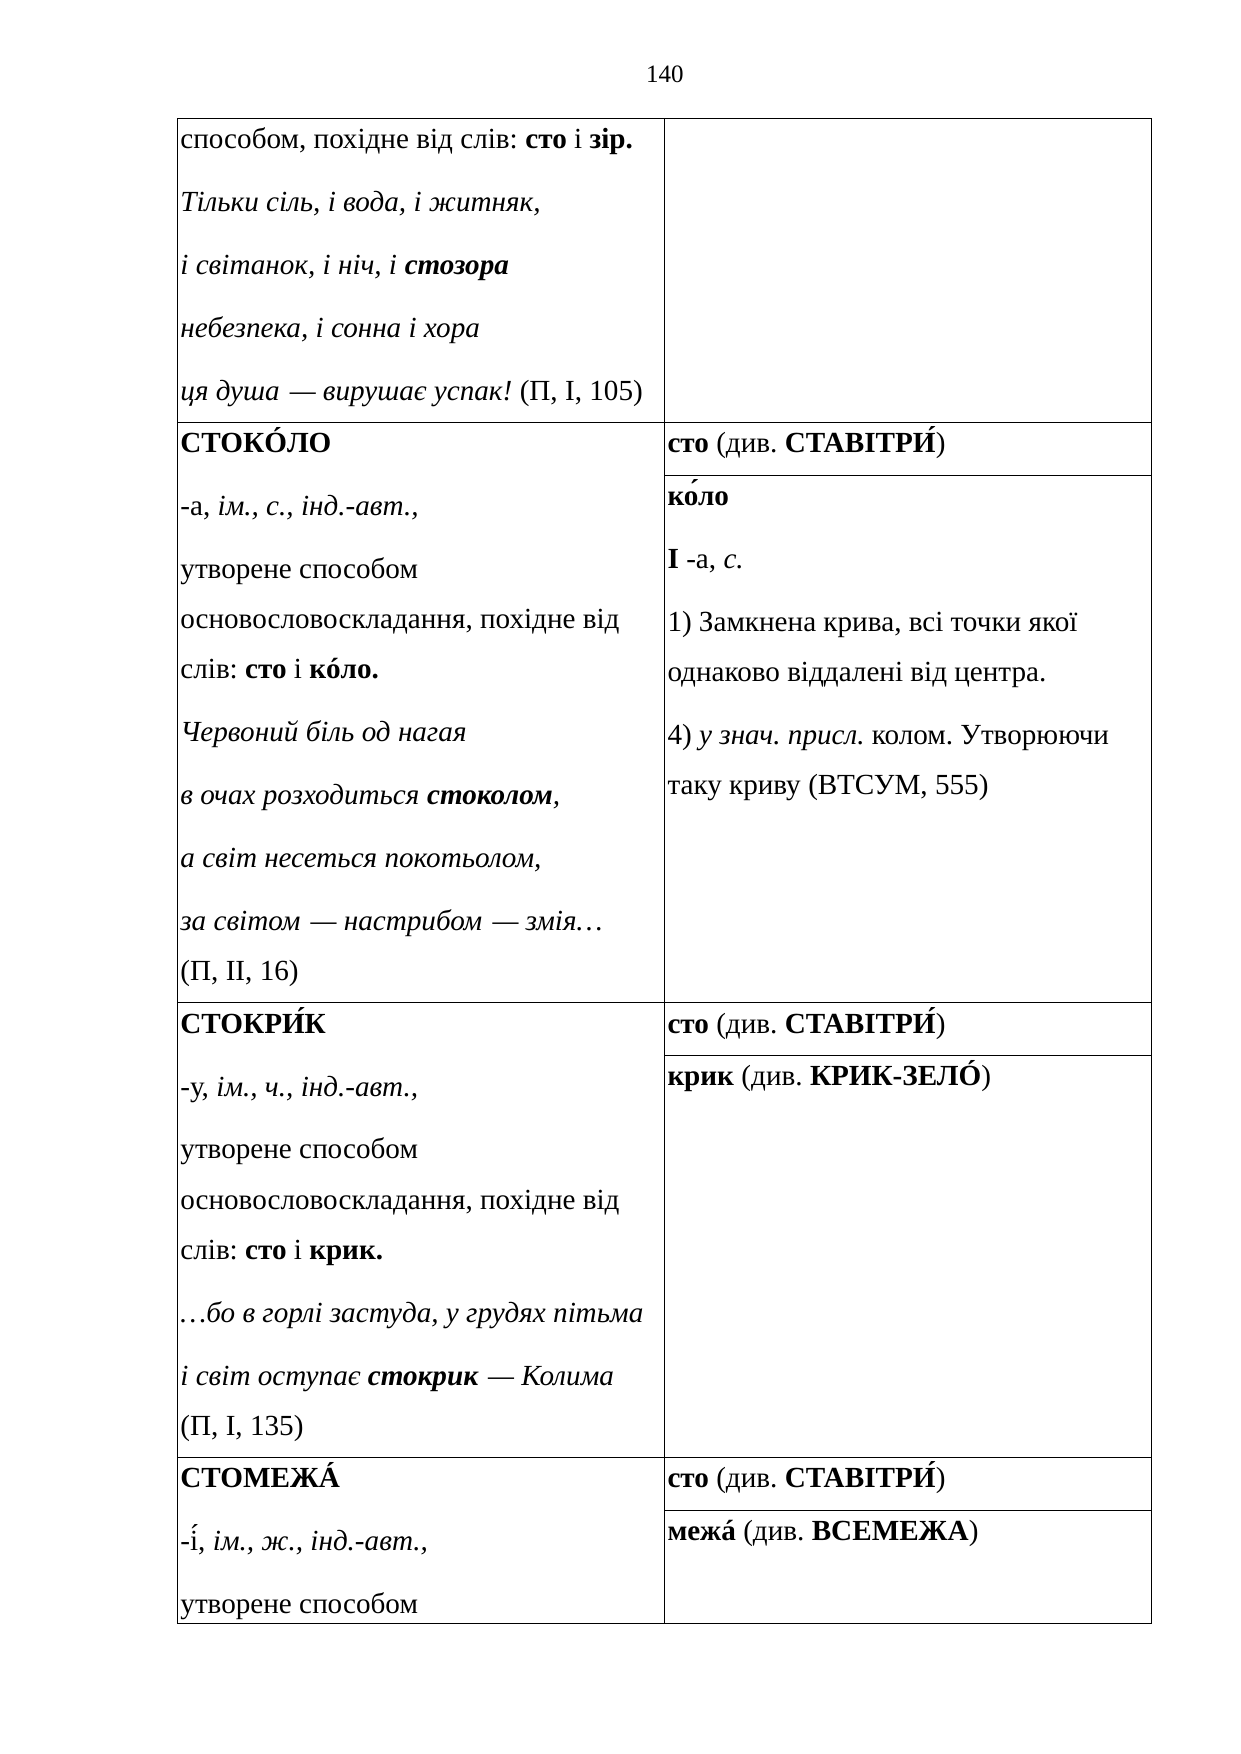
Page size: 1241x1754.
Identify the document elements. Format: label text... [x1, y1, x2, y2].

table_cell способом, похідне від слів: сто і зір. Тільки сіль, і вода, і житняк, і світанок, і ніч, і стозора небезпека, і сонна і хора ця душа — вирушає успак! (П, І, 105) [178, 119, 664, 422]
table_cell СТОМЕЖÁ -і́, ім., ж., інд.-авт., утворене способом [178, 1458, 664, 1623]
table_cell [665, 119, 1151, 422]
table_cell сто (див. СТАВІТРИ́) [665, 1458, 1151, 1510]
table_cell ко́ло I -а, с. 1) Замкнена крива, всі точки якої однаково віддалені від центра. 4) у знач. присл. колом. Утворюючи таку криву (ВТСУМ, 555) [665, 476, 1151, 1002]
table_cell межá (див. ВСЕМЕЖА) [665, 1511, 1151, 1623]
table_cell СТОКРИ́К -у, ім., ч., інд.-авт., утворене способом основословоскладання, похідне від слів: сто і крик. …бо в горлі застуда, у грудях пітьма і світ оступає стокрик — Колима (П, І, 135) [178, 1003, 664, 1457]
table_cell сто (див. СТАВІТРИ́) [665, 423, 1151, 474]
table_cell крик (див. КРИК-ЗЕЛÓ) [665, 1056, 1151, 1457]
table_cell СТОКÓЛО -а, ім., с., інд.-авт., утворене способом основословоскладання, похідне від слів: сто і кóло. Червоний біль од нагая в очах розходиться стоколом, а світ несеться покотьолом, за світом — настрибом — змія… (П, ІІ, 16) [178, 423, 664, 1002]
table_cell сто (див. СТАВІТРИ́) [665, 1003, 1151, 1055]
